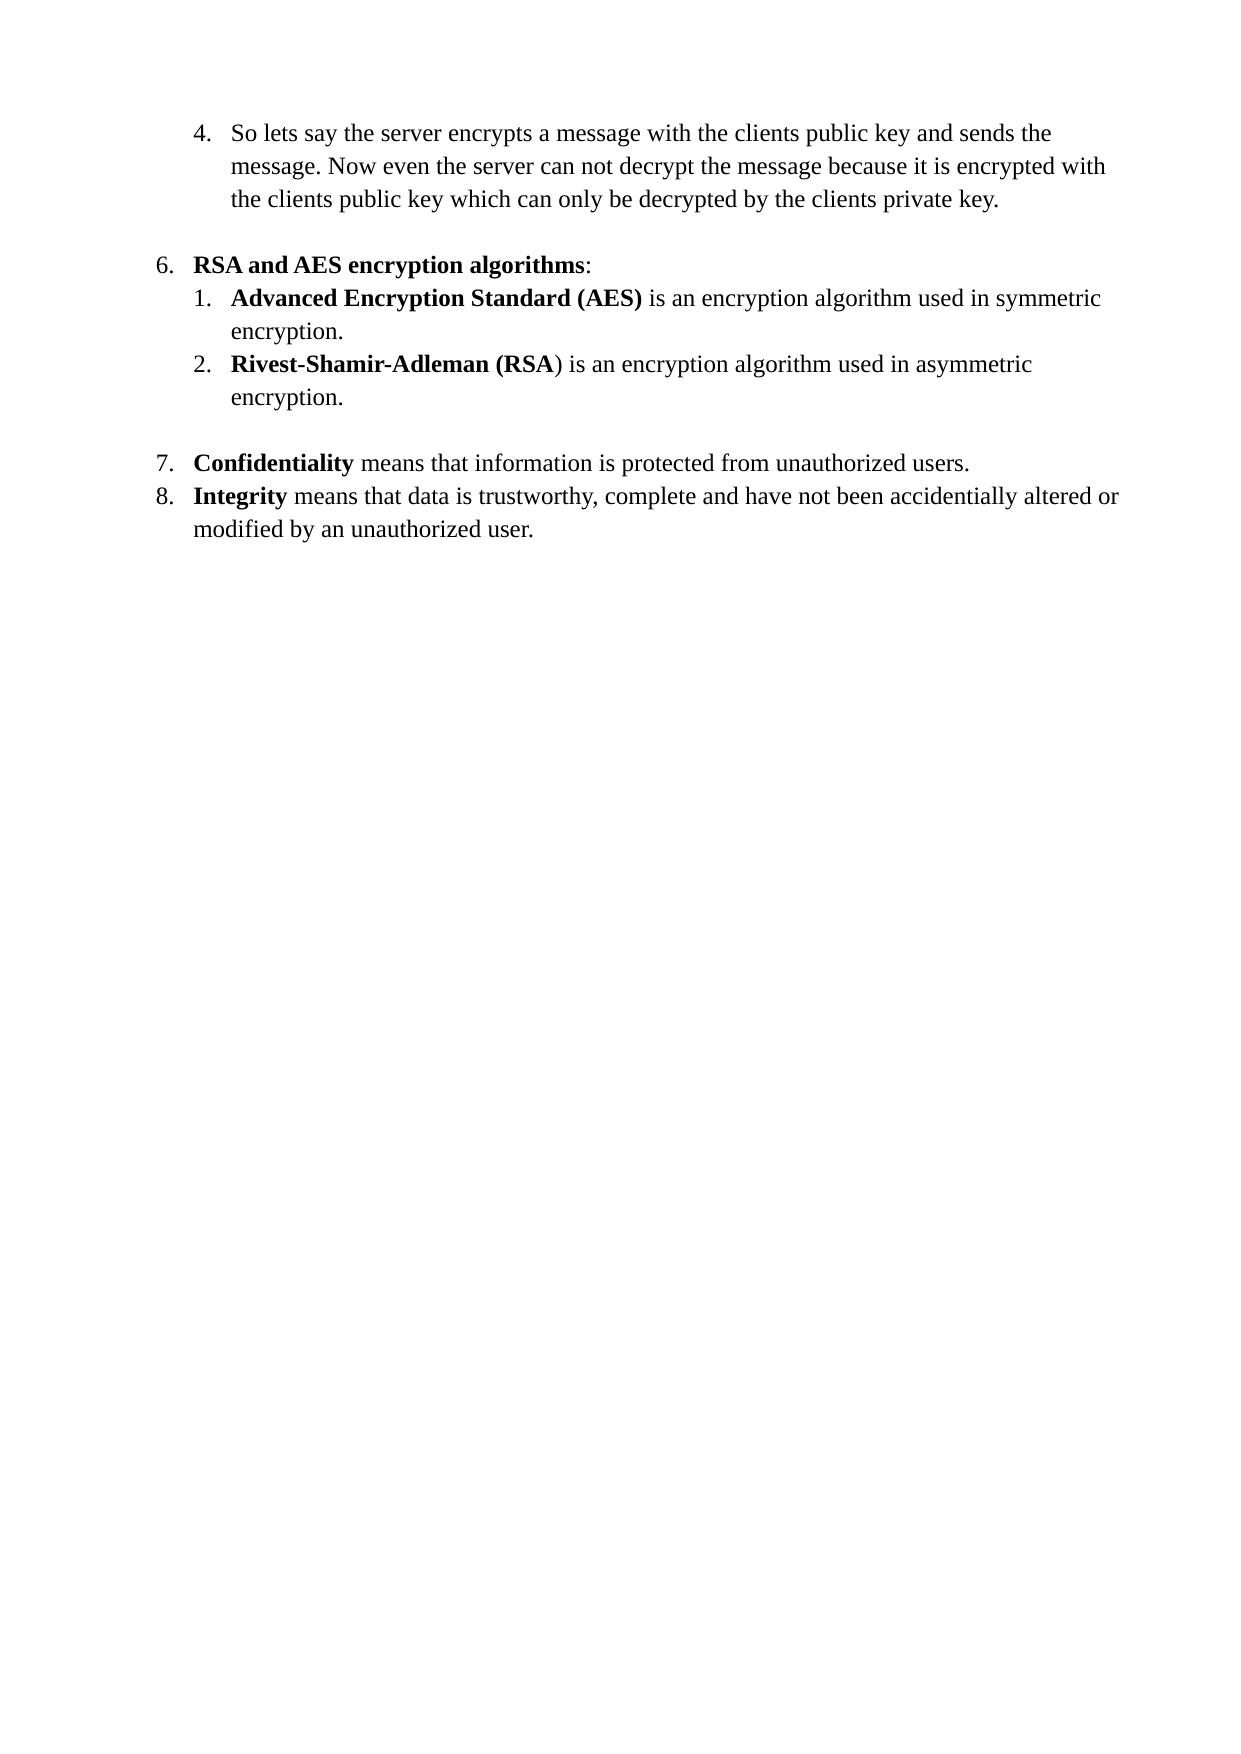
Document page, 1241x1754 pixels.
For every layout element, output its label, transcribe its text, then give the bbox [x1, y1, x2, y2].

list So lets say the server encrypts a message with the clients public key and sends the message. Now even the server can not decrypt the message because it is encrypted with the clients public key which can only be decrypted by the clients private key. [193, 118, 1122, 213]
list Confidentiality means that information is protected from unauthorized users. [156, 448, 1122, 477]
list Rivest-Shamir-Adleman (RSA) is an encryption algorithm used in asymmetric encryption. [193, 349, 1122, 411]
list Advanced Encryption Standard (AES) is an encryption algorithm used in symmetric encryption. [193, 283, 1122, 345]
list RSA and AES encryption algorithms: [156, 250, 1122, 279]
list Integrity means that data is trustworthy, complete and have not been accidentially altered or modified by an unauthorized user. [156, 481, 1122, 543]
